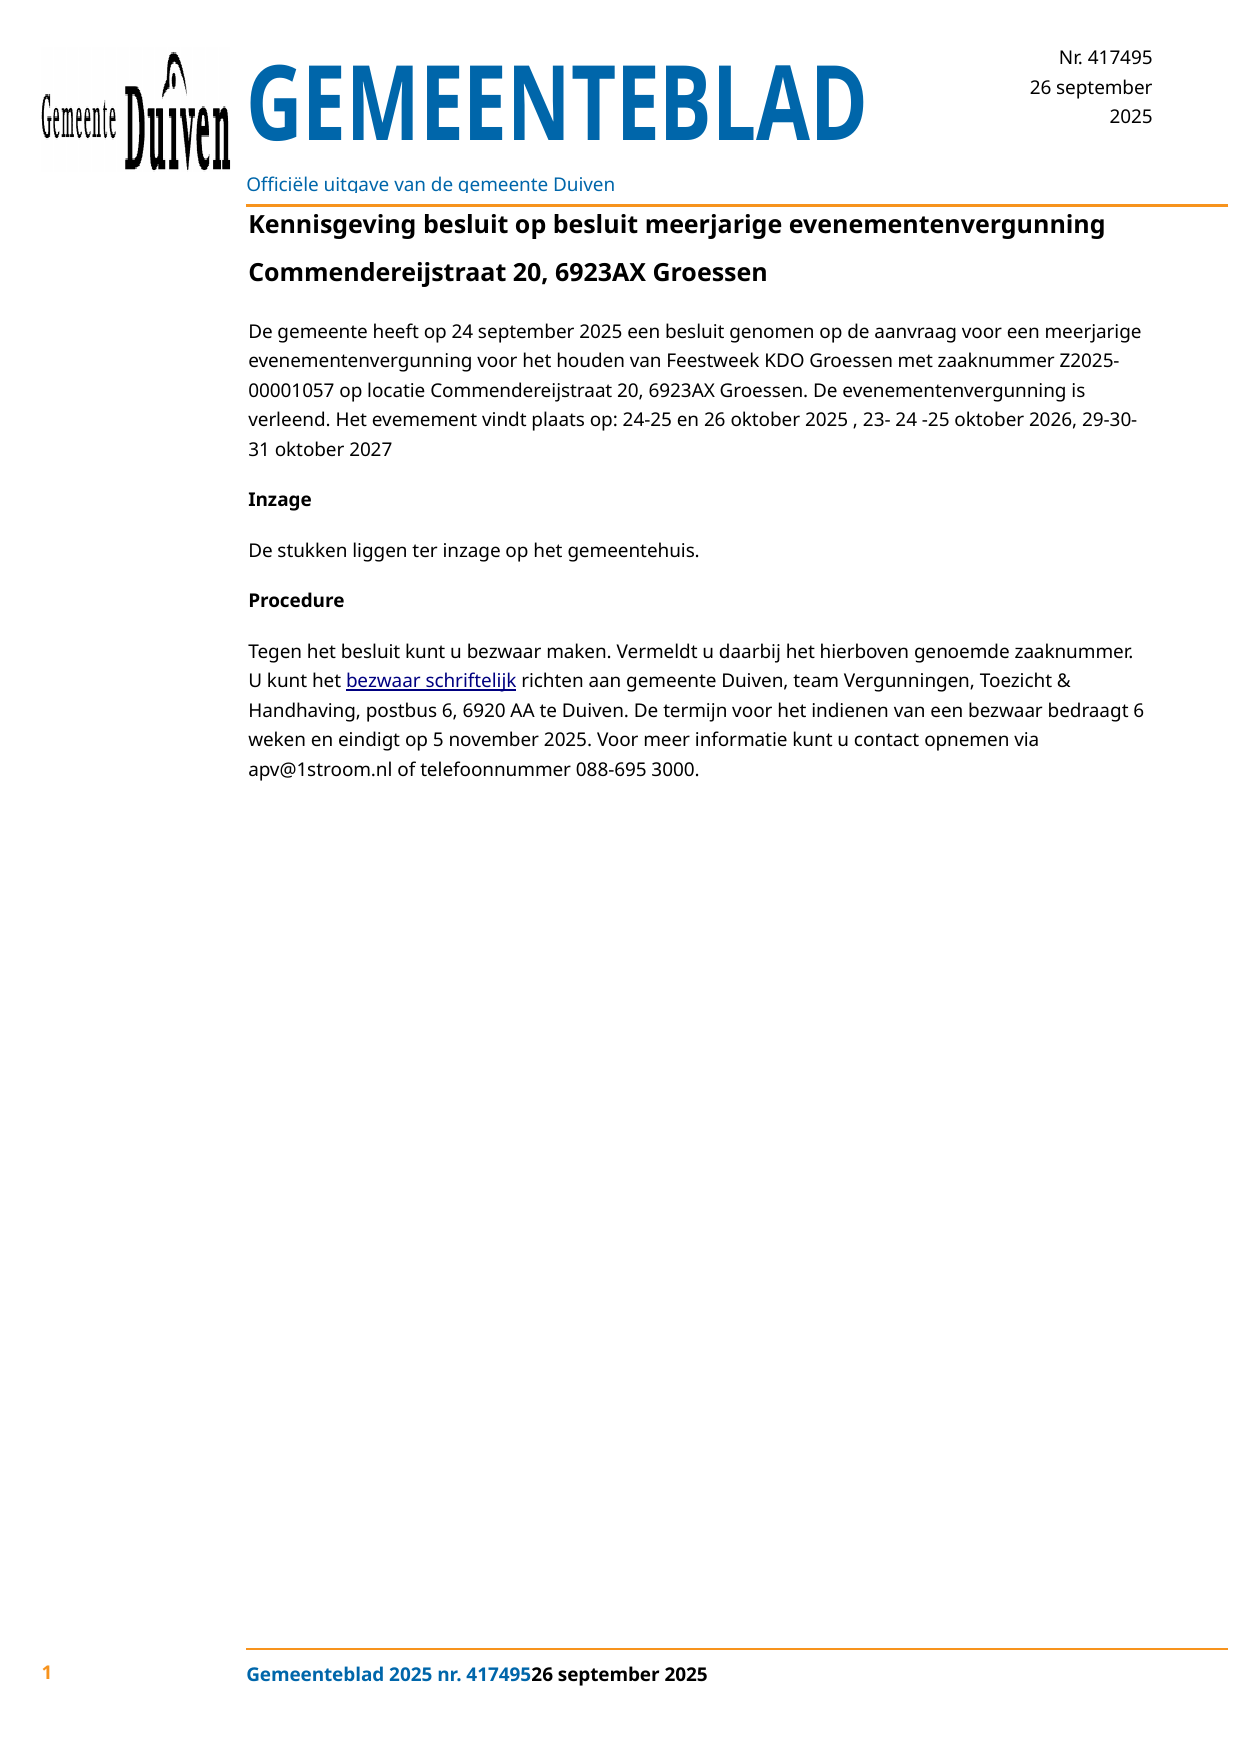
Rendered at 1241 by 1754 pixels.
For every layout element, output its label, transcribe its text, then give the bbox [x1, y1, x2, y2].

text Inzage [248, 487, 1152, 512]
text Kennisgeving besluit op besluit meerjarige evenementenvergunning Commendereijstraat 20, 6923AX Groessen [248, 207, 1152, 288]
text De gemeente heeft op 24 september 2025 een besluit genomen op de aanvraag voor een meerjarige evenementenvergunning voor het houden van Feestweek KDO Groessen met zaaknummer Z2025-00001057 op locatie Commendereijstraat 20, 6923AX Groessen. De evenementenvergunning is verleend. Het evemement vindt plaats op: 24-25 en 26 oktober 2025 , 23- 24 -25 oktober 2026, 29-30-31 oktober 2027 [248, 318, 1152, 462]
text Tegen het besluit kunt u bezwaar maken. Vermeldt u daarbij het hierboven genoemde zaaknummer. U kunt het bezwaar schriftelijk richten aan gemeente Duiven, team Vergunningen, Toezicht & Handhaving, postbus 6, 6920 AA te Duiven. De termijn voor het indienen van een bezwaar bedraagt 6 weken en eindigt op 5 november 2025. Voor meer informatie kunt u contact opnemen via apv@1stroom.nl of telefoonnummer 088-695 3000. [248, 638, 1152, 782]
picture [41, 47, 231, 172]
text Procedure [248, 587, 1152, 613]
text De stukken liggen ter inzage op het gemeentehuis. [248, 537, 1152, 563]
